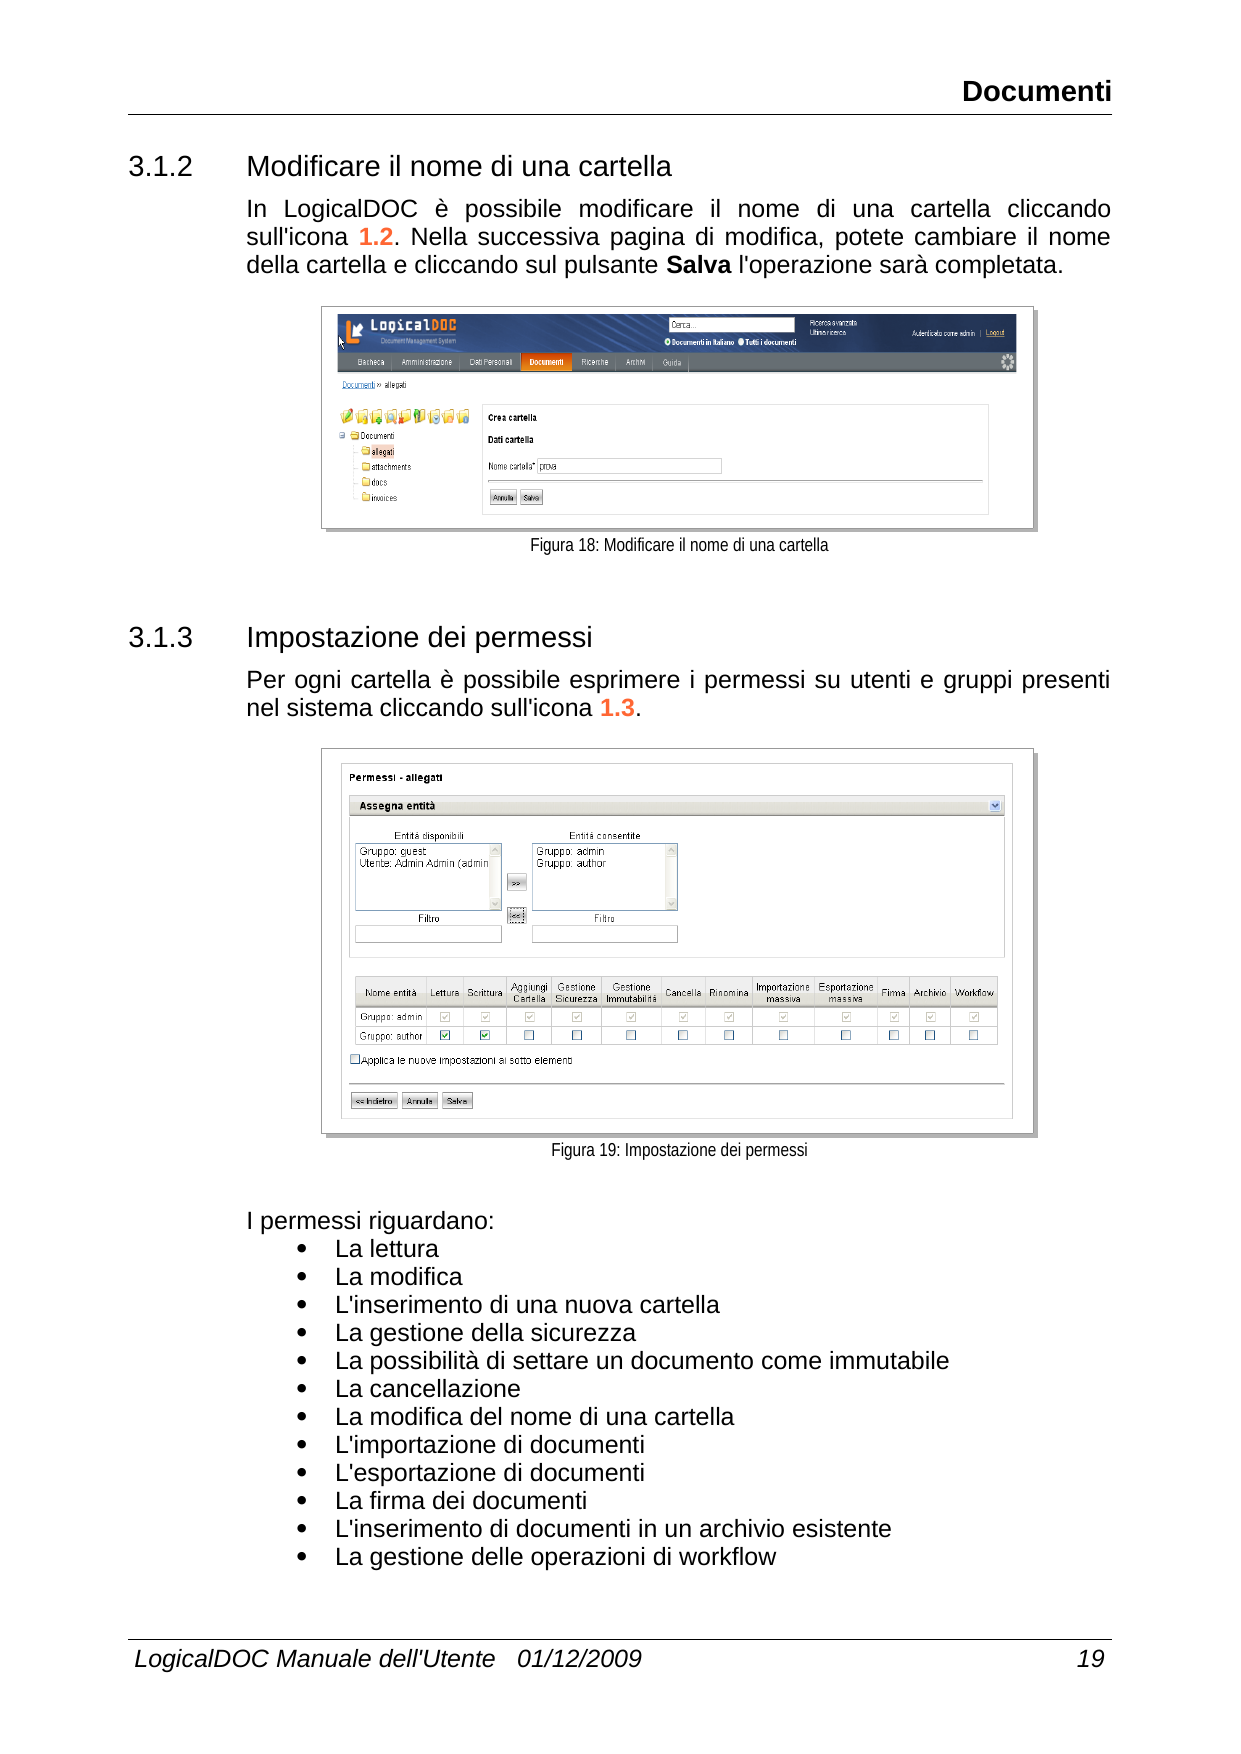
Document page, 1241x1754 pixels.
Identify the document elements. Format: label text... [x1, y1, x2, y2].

list La lettura [297, 1235, 1112, 1263]
list L'esportazione di documenti [297, 1459, 1112, 1487]
text In LogicalDOC è possibile modificare il nome di una cartella cliccando sull'icona 1.2. Nella successiva pagina di modifica, potete cambiare il nome della cartella e cliccando sul pulsante Salva l'operazione sarà completata. [246, 195, 1112, 279]
list La possibilità di settare un documento come immutabile [297, 1347, 1112, 1375]
list La firma dei documenti [297, 1487, 1112, 1515]
list L'importazione di documenti [297, 1431, 1112, 1459]
list La modifica [297, 1263, 1112, 1291]
text Figura 18: Modificare il nome di una cartella [319, 306, 1039, 555]
list La modifica del nome di una cartella [297, 1403, 1112, 1431]
subtitle Modificare il nome di una cartella [128, 150, 1112, 183]
picture [337, 757, 1017, 1124]
text Per ogni cartella è possibile esprimere i permessi su utenti e gruppi presenti nel sistema cliccando sull'icona 1.3. [246, 666, 1112, 722]
list La gestione della sicurezza [297, 1319, 1112, 1347]
picture [337, 314, 1017, 519]
list La gestione delle operazioni di workflow [297, 1543, 1112, 1571]
text I permessi riguardano: [246, 1207, 1112, 1235]
list L'inserimento di documenti in un archivio esistente [297, 1515, 1112, 1543]
list L'inserimento di una nuova cartella [297, 1291, 1112, 1319]
list La cancellazione [297, 1375, 1112, 1403]
text Figura 19: Impostazione dei permessi [319, 748, 1039, 1161]
subtitle Impostazione dei permessi [128, 621, 1112, 653]
